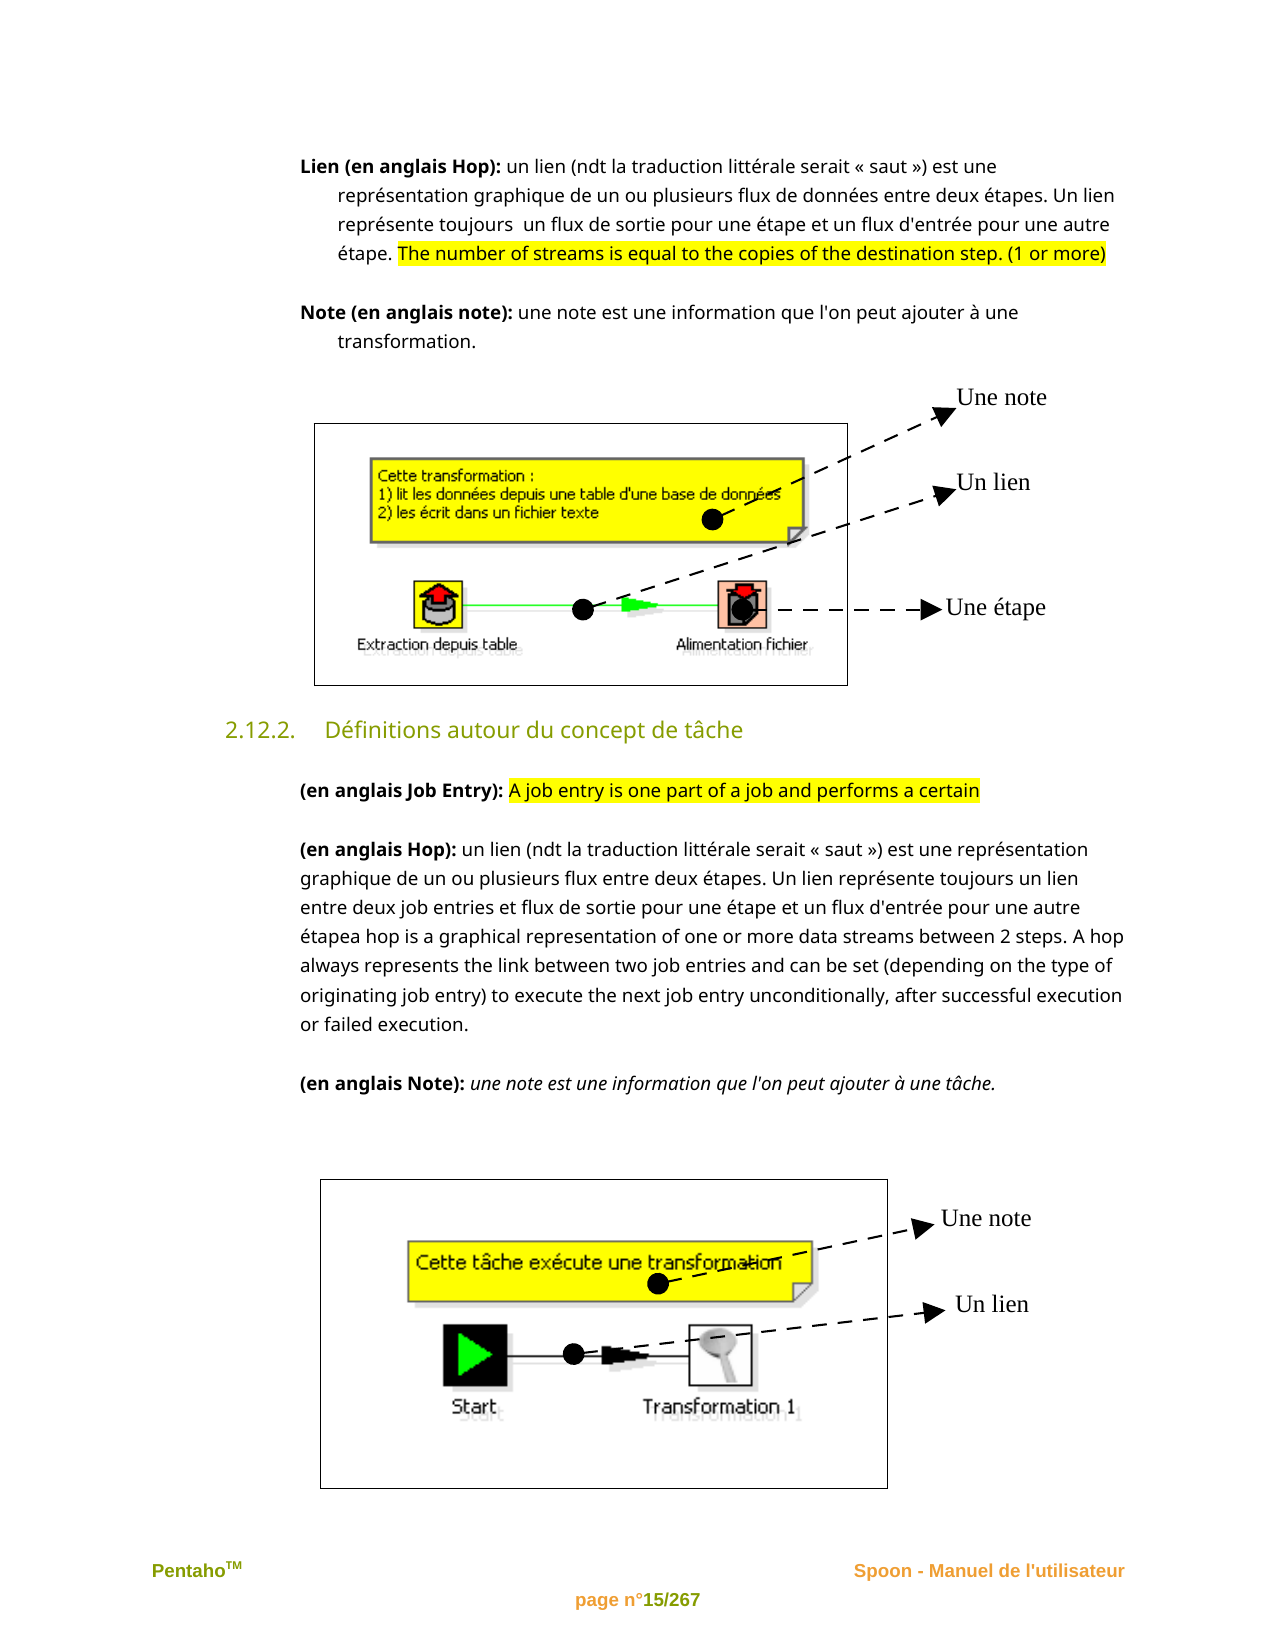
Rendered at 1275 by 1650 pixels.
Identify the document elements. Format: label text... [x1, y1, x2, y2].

text (en anglais Hop): un lien (ndt la traduction littérale serait « saut ») est une représentation graphique de un ou plusieurs flux entre deux étapes. Un lien représente toujours un lien entre deux job entries et flux de sortie pour une étape et un flux d'entrée pour une autre étapea hop is a graphical representation of one or more data streams between 2 steps. A hop always represents the link between two job entries and can be set (depending on the type of originating job entry) to execute the next job entry unconditionally, after successful execution or failed execution. [300, 833, 1125, 1037]
text (en anglais Job Entry): A job entry is one part of a job and performs a certain [300, 774, 1125, 803]
text Note (en anglais note): une note est une information que l'on peut ajouter à une transformation. [300, 296, 1125, 354]
picture [321, 1180, 887, 1487]
picture [315, 424, 847, 685]
subtitle Définitions autour du concept de tâche [225, 384, 1125, 745]
text (en anglais Note): une note est une information que l'on peut ajouter à une tâche. [300, 1067, 1125, 1096]
text Lien (en anglais Hop): un lien (ndt la traduction littérale serait « saut ») est une représentation graphique de un ou plusieurs flux de données entre deux étapes. Un lien représente toujours un flux de sortie pour une étape et un flux d'entrée pour une autre étape. The number of streams is equal to the copies of the destination step. (1 or more) [300, 150, 1125, 267]
